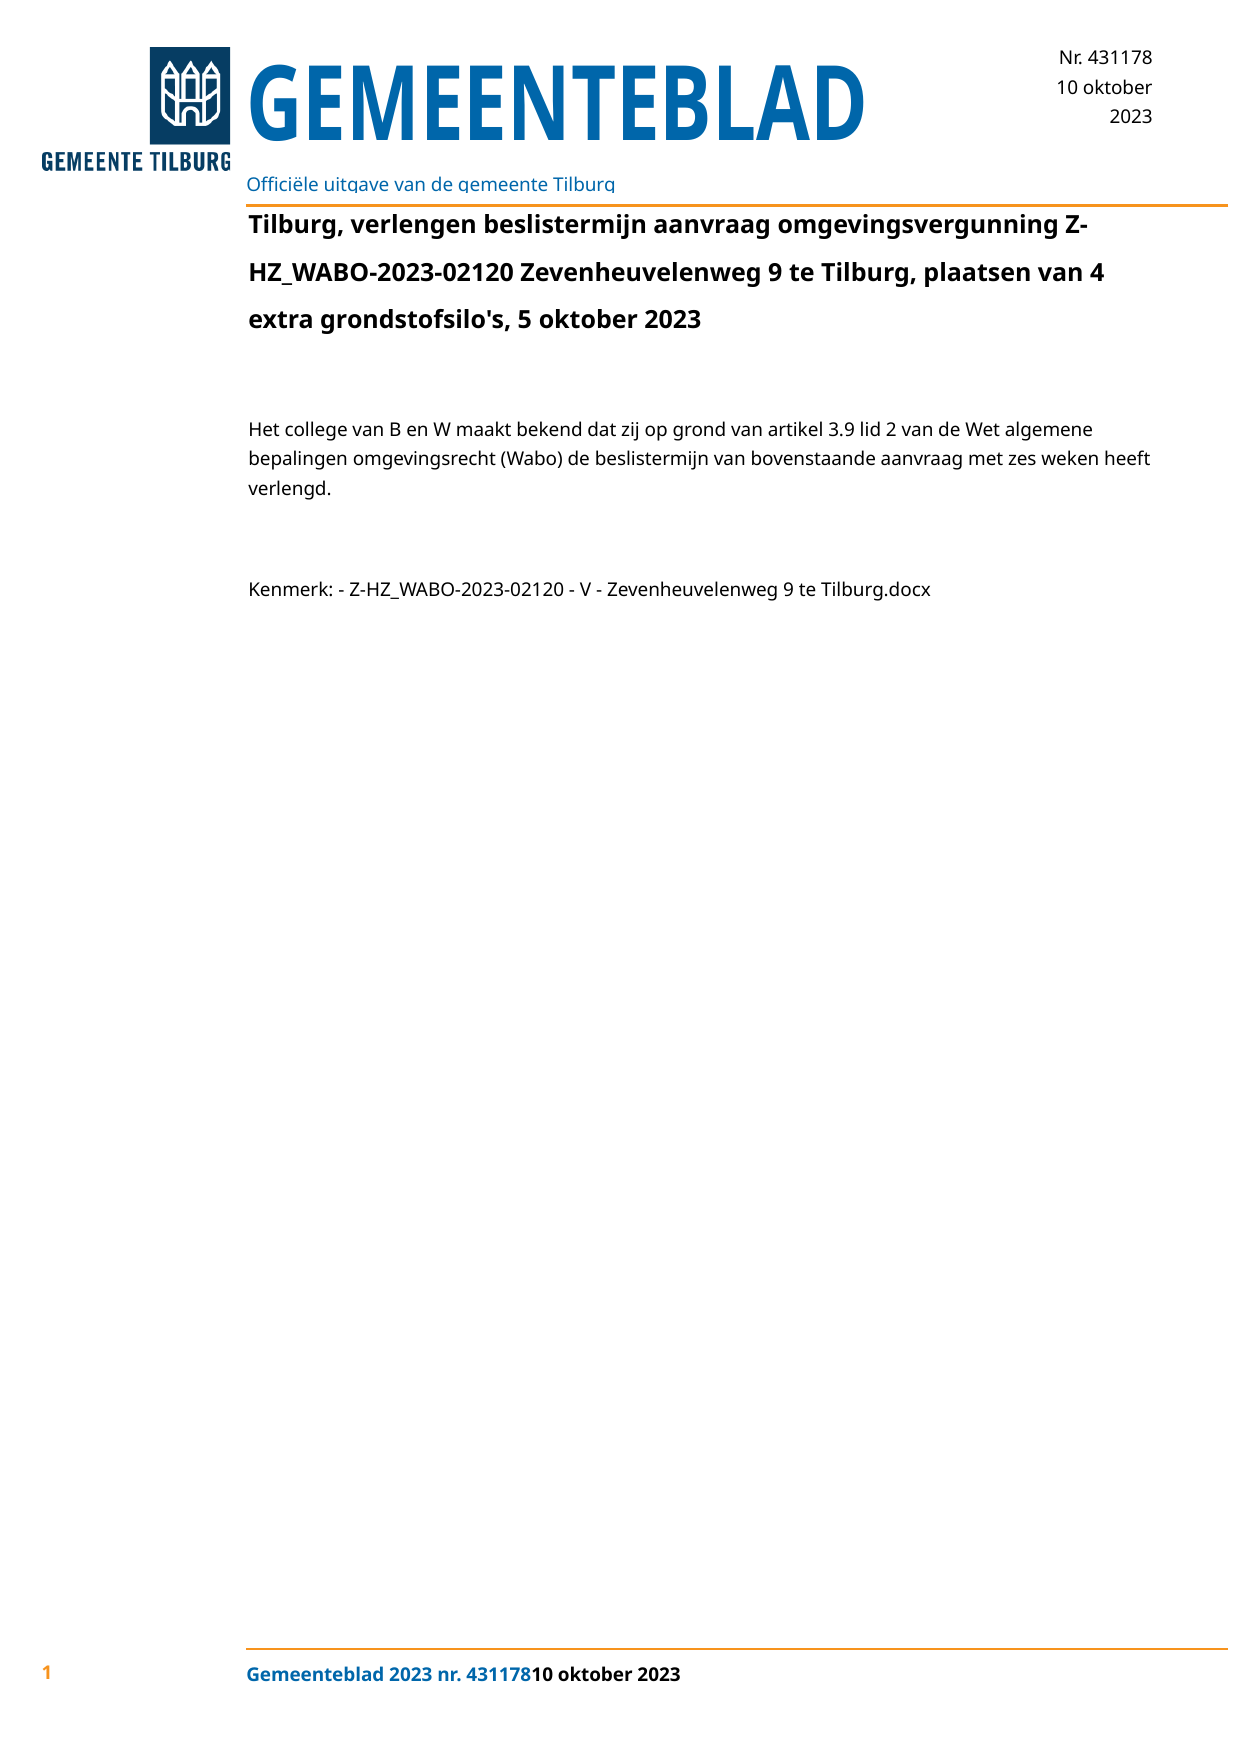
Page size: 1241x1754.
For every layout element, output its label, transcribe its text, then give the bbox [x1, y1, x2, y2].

picture [41, 47, 231, 172]
text Het college van B en W maakt bekend dat zij op grond van artikel 3.9 lid 2 van de Wet algemene bepalingen omgevingsrecht (Wabo) de beslistermijn van bovenstaande aanvraag met zes weken heeft verlengd. [248, 416, 1152, 501]
text Kenmerk: - Z-HZ_WABO-2023-02120 - V - Zevenheuvelenweg 9 te Tilburg.docx [248, 576, 1152, 602]
text Tilburg, verlengen beslistermijn aanvraag omgevingsvergunning Z-HZ_WABO-2023-02120 Zevenheuvelenweg 9 te Tilburg, plaatsen van 4 extra grondstofsilo's, 5 oktober 2023 [248, 207, 1152, 336]
